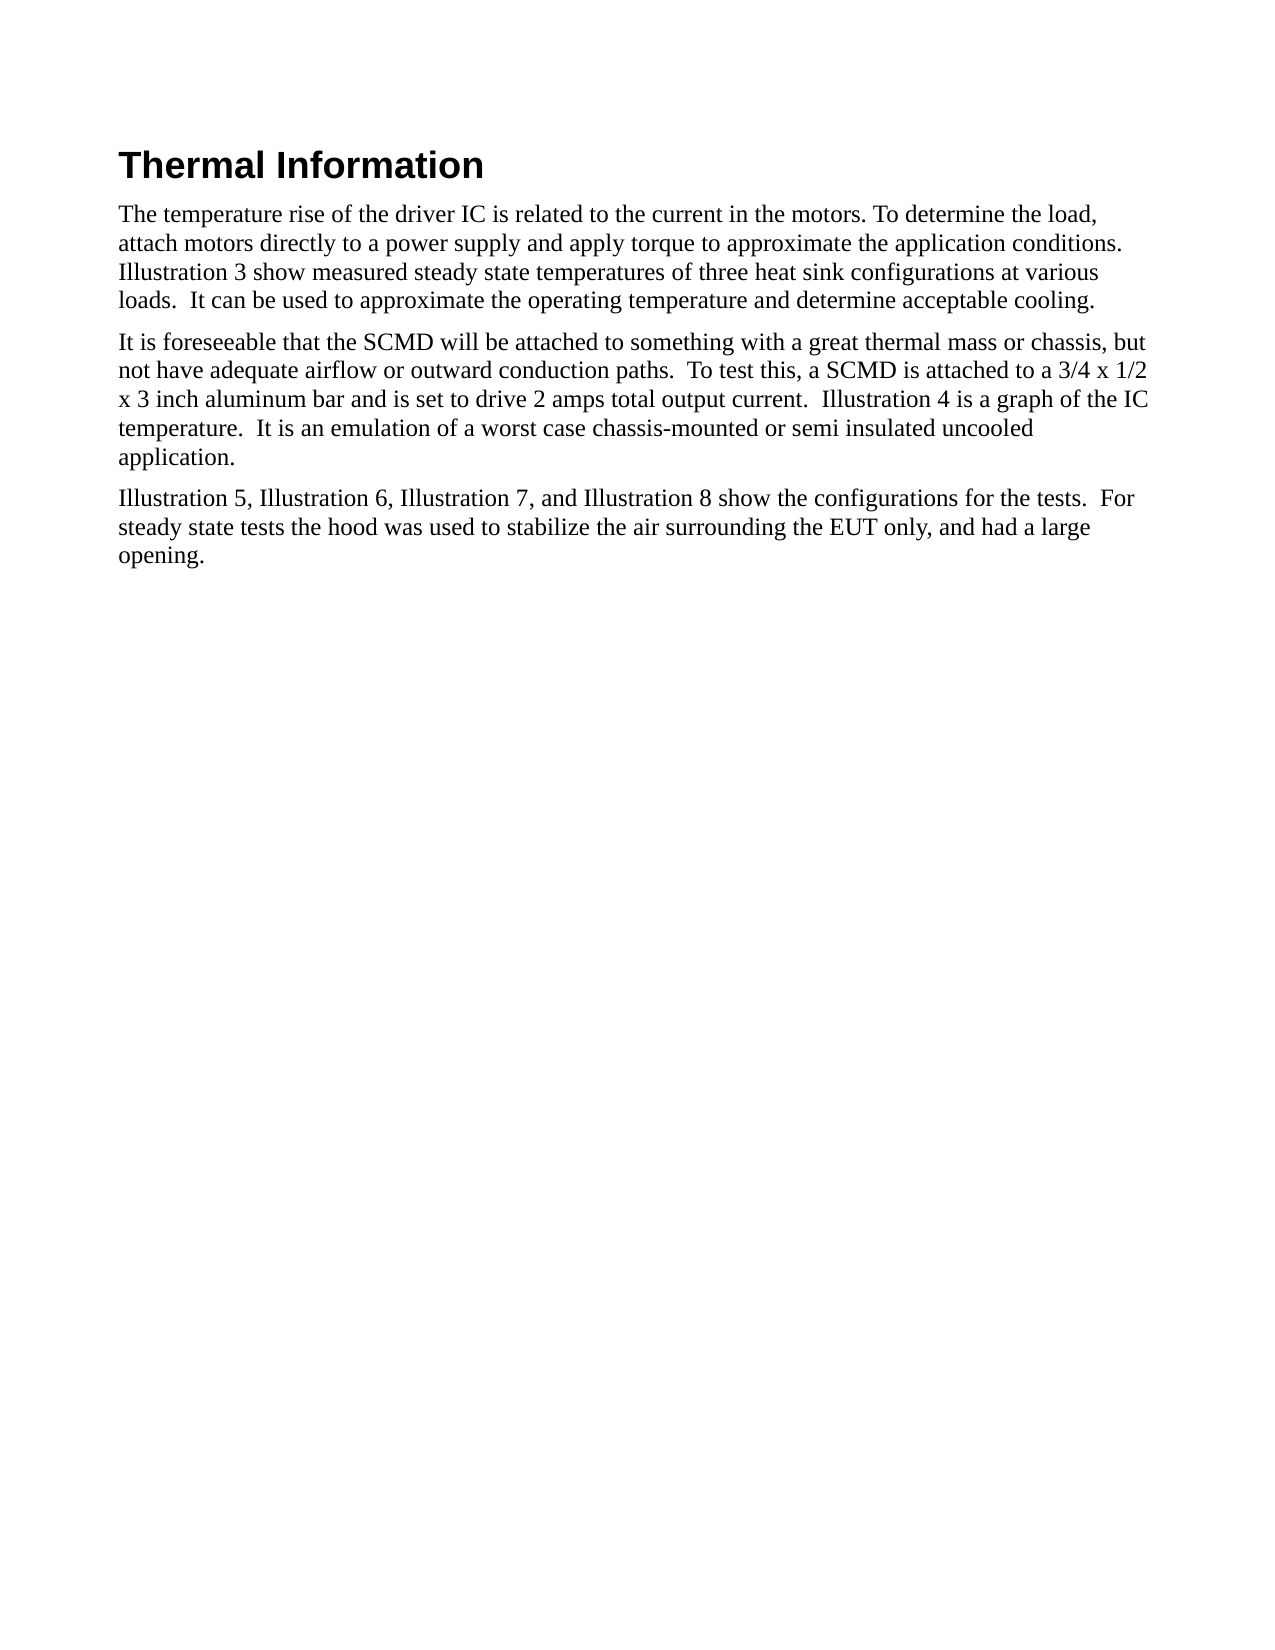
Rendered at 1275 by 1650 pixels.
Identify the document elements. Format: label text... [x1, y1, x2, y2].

subtitle Thermal Information [118, 143, 1157, 187]
text It is foreseeable that the SCMD will be attached to something with a great thermal mass or chassis, but not have adequate airflow or outward conduction paths. To test this, a SCMD is attached to a 3/4 x 1/2 x 3 inch aluminum bar and is set to drive 2 amps total output current. Illustration 4 is a graph of the IC temperature. It is an emulation of a worst case chassis-mounted or semi insulated uncooled application. [118, 327, 1157, 471]
text The temperature rise of the driver IC is related to the current in the motors. To determine the load, attach motors directly to a power supply and apply torque to approximate the application conditions. Illustration 3 show measured steady state temperatures of three heat sink configurations at various loads. It can be used to approximate the operating temperature and determine acceptable cooling. [118, 199, 1157, 314]
text Illustration 5, Illustration 6, Illustration 7, and Illustration 8 show the configurations for the tests. For steady state tests the hood was used to stabilize the air surrounding the EUT only, and had a large opening. [118, 483, 1157, 569]
